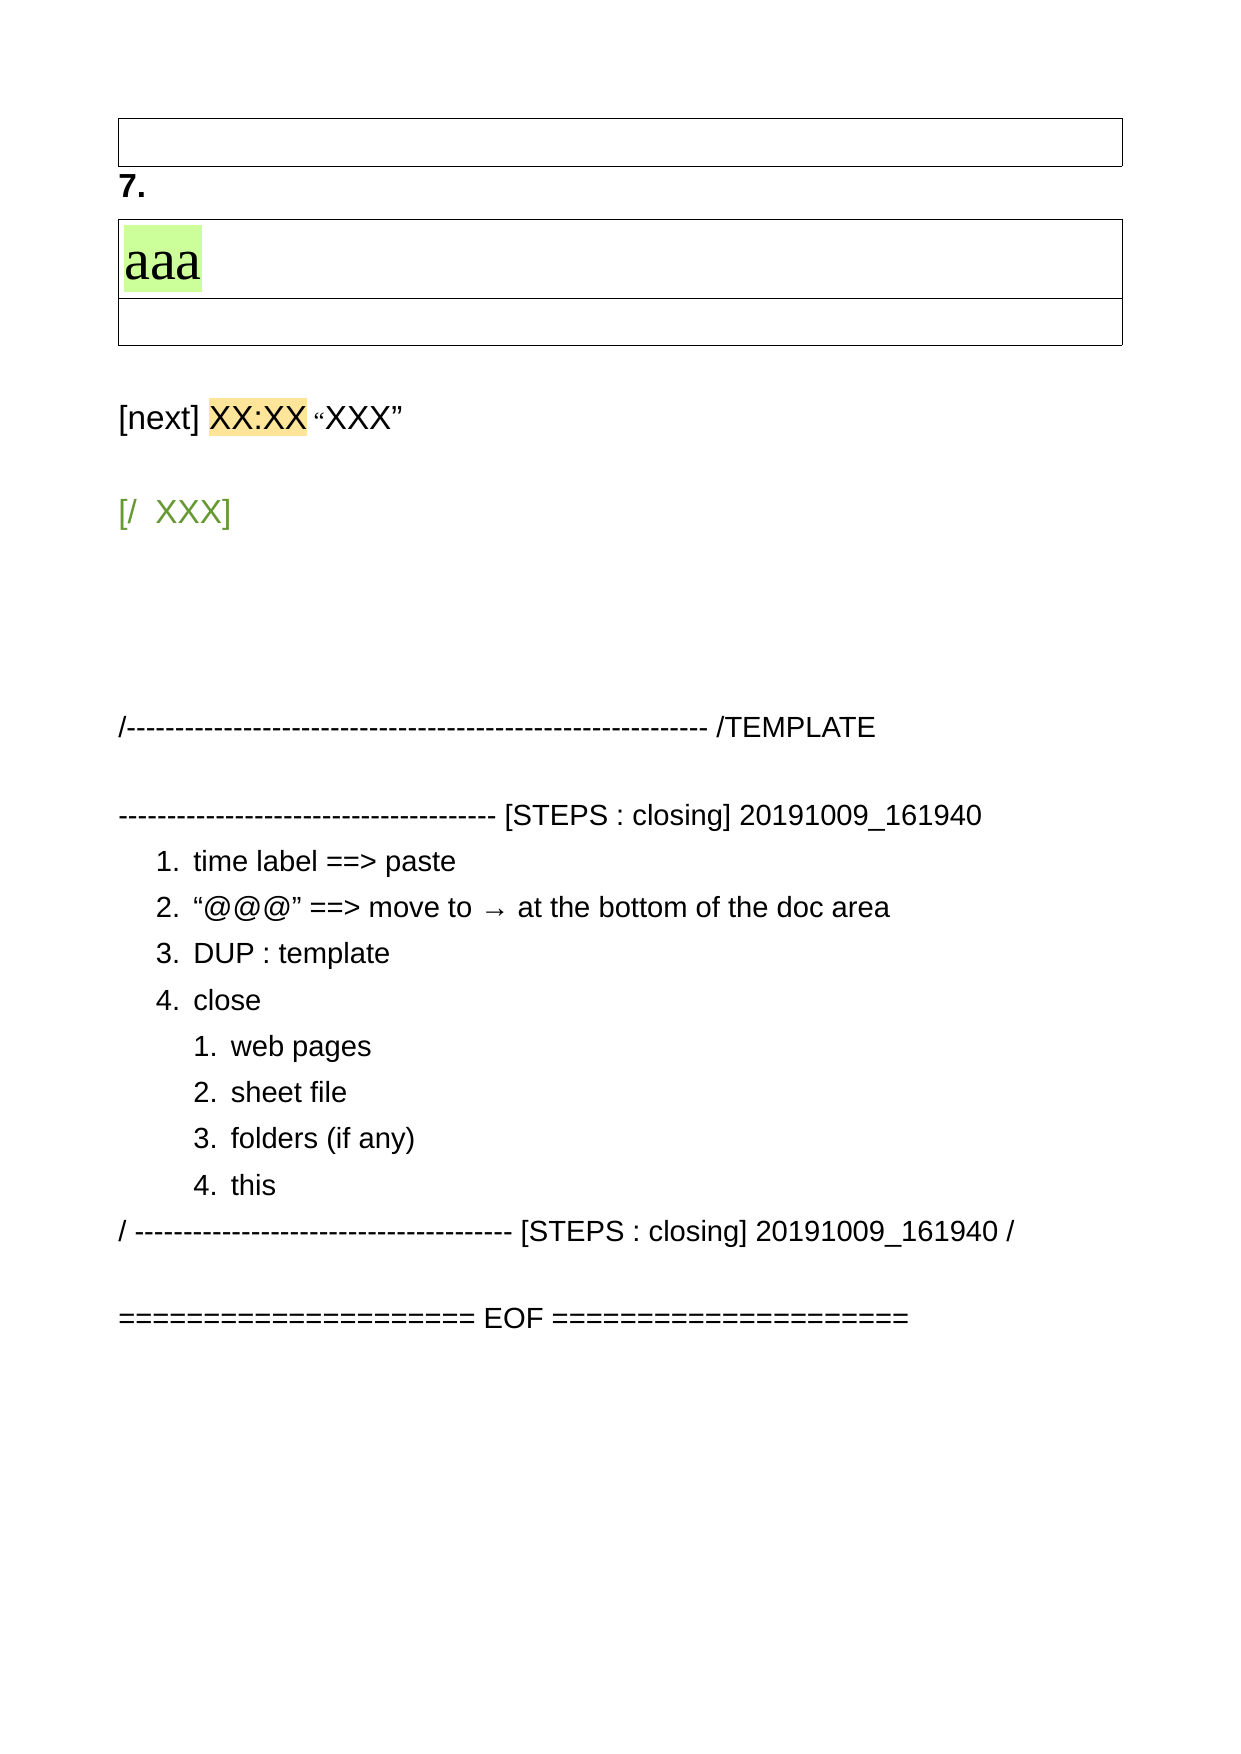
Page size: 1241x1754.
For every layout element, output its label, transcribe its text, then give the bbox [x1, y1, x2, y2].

text 7. [118, 167, 1122, 204]
text --------------------------------------- [STEPS : closing] 20191009_161940 [118, 798, 1122, 831]
list “@@@” ==> move to → at the bottom of the doc area [156, 890, 1122, 924]
list web pages [193, 1029, 1122, 1063]
list sheet file [193, 1075, 1122, 1109]
text [next] XX:XX “XXX” [118, 398, 1122, 436]
table_cell [119, 119, 1122, 166]
text ===================== EOF ===================== [118, 1302, 1122, 1335]
list DUP : template [156, 937, 1122, 970]
table_header aaa [119, 220, 1122, 297]
list time label ==> paste [156, 844, 1122, 878]
list folders (if any) [193, 1122, 1122, 1155]
text / --------------------------------------- [STEPS : closing] 20191009_161940 / [118, 1214, 1122, 1248]
text /------------------------------------------------------------ /TEMPLATE [118, 710, 1122, 744]
list close [156, 983, 1122, 1016]
table_cell [119, 299, 1122, 345]
text [/ XXX] [118, 492, 1122, 531]
list this [193, 1168, 1122, 1201]
